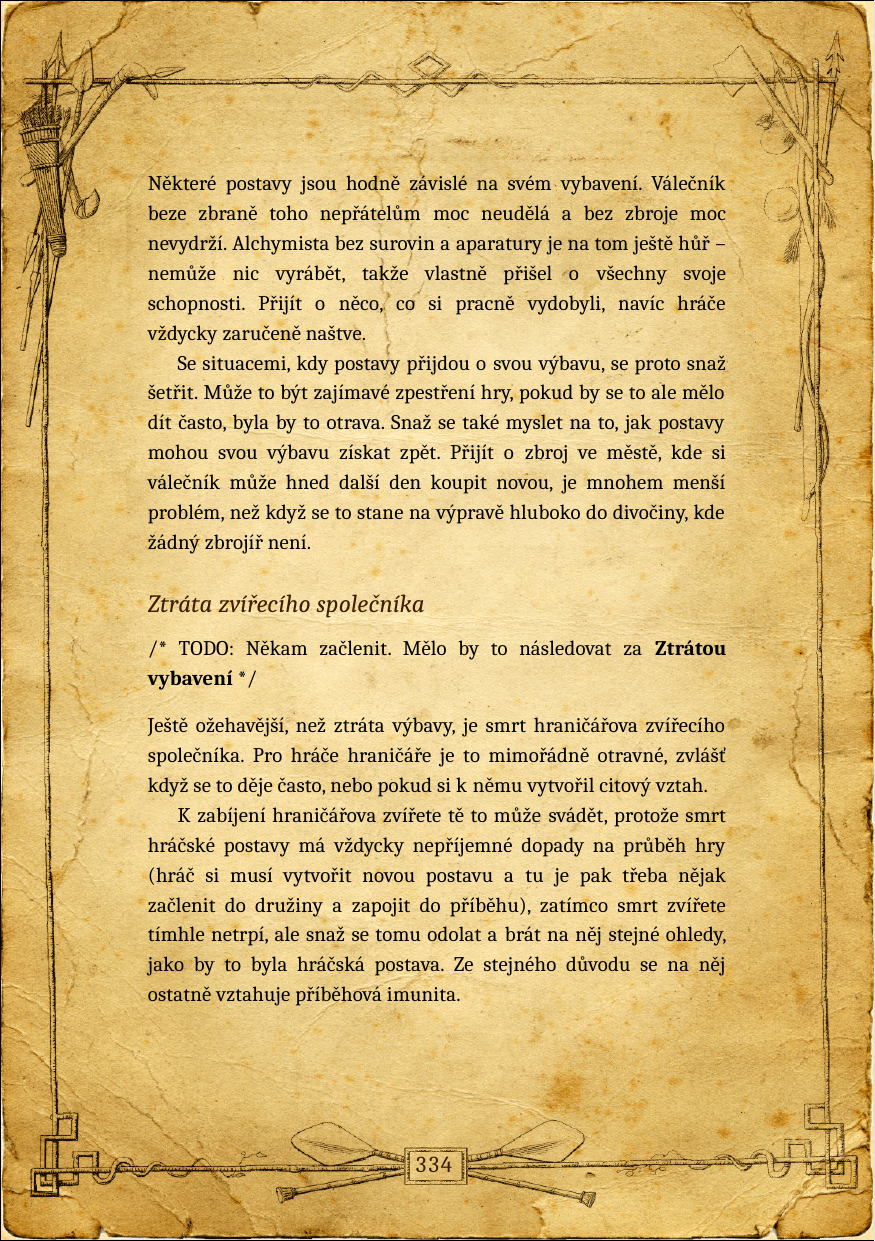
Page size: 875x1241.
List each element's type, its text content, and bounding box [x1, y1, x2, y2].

subtitle Ztráta zvířecího společníka [148, 590, 726, 619]
text Některé postavy jsou hodně závislé na svém vybavení. Válečník beze zbraně toho nepřátelům moc neudělá a⁠ bez zbroje moc nevydrží. Alchymista bez surovin a⁠ aparatury je na tom ještě hůř – nemůže nic vyrábět, takže vlastně přišel o⁠ všechny svoje schopnosti. Přijít o⁠ něco, co si pracně vydobyli, navíc hráče vždycky zaručeně naštve. Se situacemi, kdy postavy přijdou o⁠ svou výbavu, se proto snaž šetřit. Může to být zajímavé zpestření hry, pokud by se to ale mělo dít často, byla by to otrava. Snaž se také myslet na to, jak postavy mohou svou výbavu získat zpět. Přijít o⁠ zbroj ve městě, kde si válečník může hned další den koupit novou, je mnohem menší problém, než když se to stane na výpravě hluboko do divočiny, kde žádný zbrojíř není. [148, 172, 726, 554]
text /* TODO: Někam začlenit. Mělo by to následovat za Ztrátou vybavení */ [148, 636, 726, 690]
picture [1, 1, 874, 1240]
text Ještě ožehavější, než ztráta výbavy, je smrt hraničářova zvířecího společníka. Pro hráče hraničáře je to mimořádně otravné, zvlášť když se to děje často, nebo pokud si k⁠ němu vytvořil citový vztah. K⁠ zabíjení hraničářova zvířete tě to může svádět, protože smrt hráčské postavy má vždycky nepříjemné dopady na průběh hry (hráč si musí vytvořit novou postavu a⁠ tu je pak třeba nějak začlenit do družiny a⁠ zapojit do příběhu), zatímco smrt zvířete tímhle netrpí, ale snaž se tomu odolat a⁠ brát na něj stejné ohledy, jako by to byla hráčská postava. Ze stejného důvodu se na něj ostatně vztahuje příběhová imunita. [148, 714, 726, 1007]
